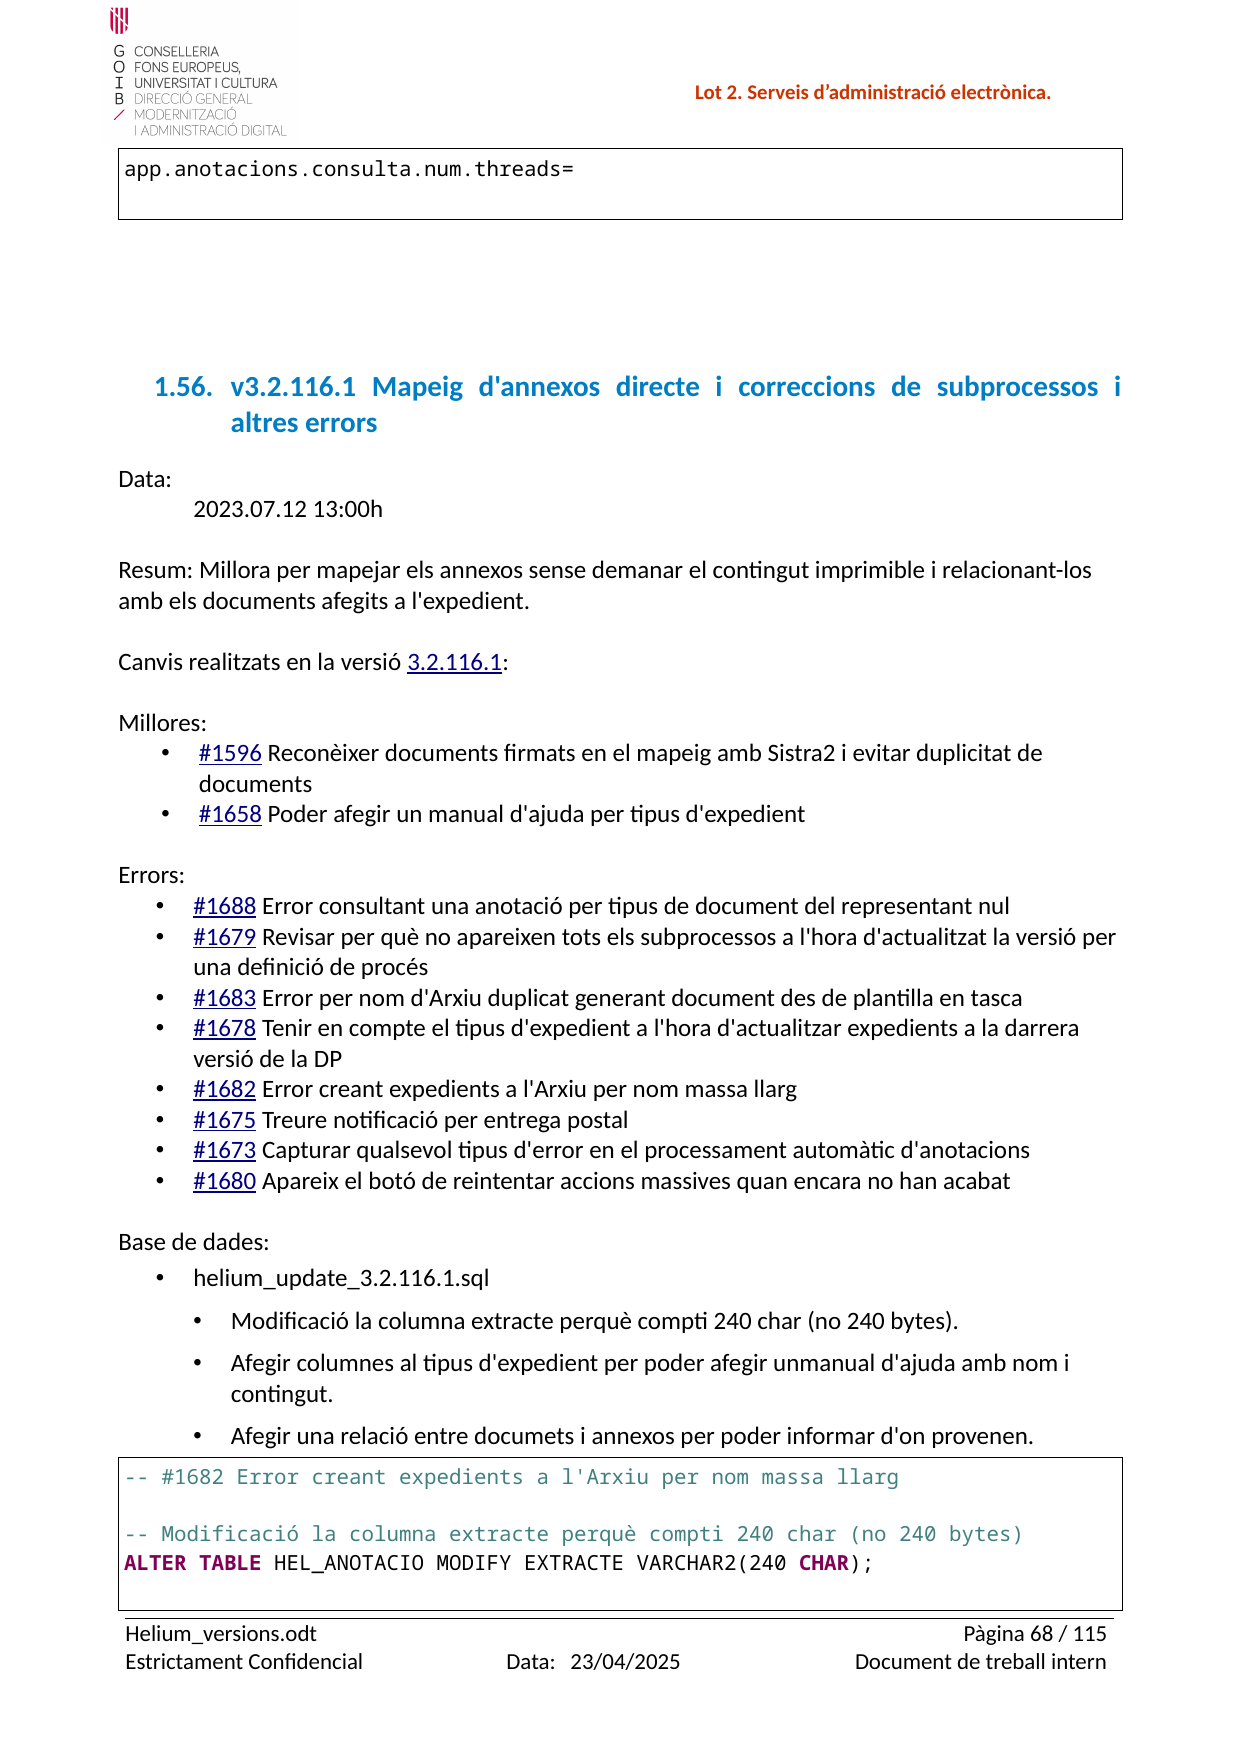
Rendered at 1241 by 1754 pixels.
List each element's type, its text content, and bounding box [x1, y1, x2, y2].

text Millores: [118, 707, 1122, 738]
subtitle v3.2.116.1 Mapeig d'annexos directe i correccions de subprocessos i altres errors [153, 368, 1122, 439]
list #1675 Treure notificació per entrega postal [156, 1104, 1122, 1134]
list #1678 Tenir en compte el tipus d'expedient a l'hora d'actualitzar expedients a la darrera versió de la DP [156, 1012, 1122, 1073]
list #1679 Revisar per què no apareixen tots els subprocessos a l'hora d'actualitzat la versió per una definició de procés [156, 921, 1122, 982]
text Errors: [118, 860, 1122, 890]
list Afegir una relació entre documets i annexos per poder informar d'on provenen. [193, 1420, 1122, 1451]
list #1688 Error consultant una anotació per tipus de document del representant nul [156, 890, 1122, 921]
text 2023.07.12 13:00h [118, 493, 1122, 524]
list #1658 Poder afegir un manual d'ajuda per tipus d'expedient [161, 799, 1122, 829]
text Resum: Millora per mapejar els annexos sense demanar el contingut imprimible i relacionant-los amb els documents afegits a l'expedient. [118, 554, 1122, 616]
text Canvis realitzats en la versió 3.2.116.1: [118, 646, 1122, 677]
table_header app.anotacions.consulta.num.threads= [119, 149, 1122, 219]
text Base de dades: [118, 1226, 1122, 1256]
list #1680 Apareix el botó de reintentar accions massives quan encara no han acabat [156, 1165, 1122, 1195]
list #1682 Error creant expedients a l'Arxiu per nom massa llarg [156, 1073, 1122, 1104]
list Modificació la columna extracte perquè compti 240 char (no 240 bytes). [193, 1305, 1122, 1335]
list Afegir columnes al tipus d'expedient per poder afegir unmanual d'ajuda amb nom i contingut. [193, 1347, 1122, 1408]
list #1673 Capturar qualsevol tipus d'error en el processament automàtic d'anotacions [156, 1134, 1122, 1165]
list helium_update_3.2.116.1.sql [156, 1262, 1122, 1293]
text Data: [118, 463, 1122, 493]
picture [100, 0, 297, 144]
list #1683 Error per nom d'Arxiu duplicat generant document des de plantilla en tasca [156, 982, 1122, 1012]
list #1596 Reconèixer documents firmats en el mapeig amb Sistra2 i evitar duplicitat de documents [161, 738, 1122, 799]
table_header -- #1682 Error creant expedients a l'Arxiu per nom massa llarg -- Modificació la columna extracte perquè compti 240 char (no 240 bytes) ALTER TABLE HEL_ANOTACIO MODIFY EXTRACTE VARCHAR2(240 CHAR); [119, 1458, 1122, 1610]
